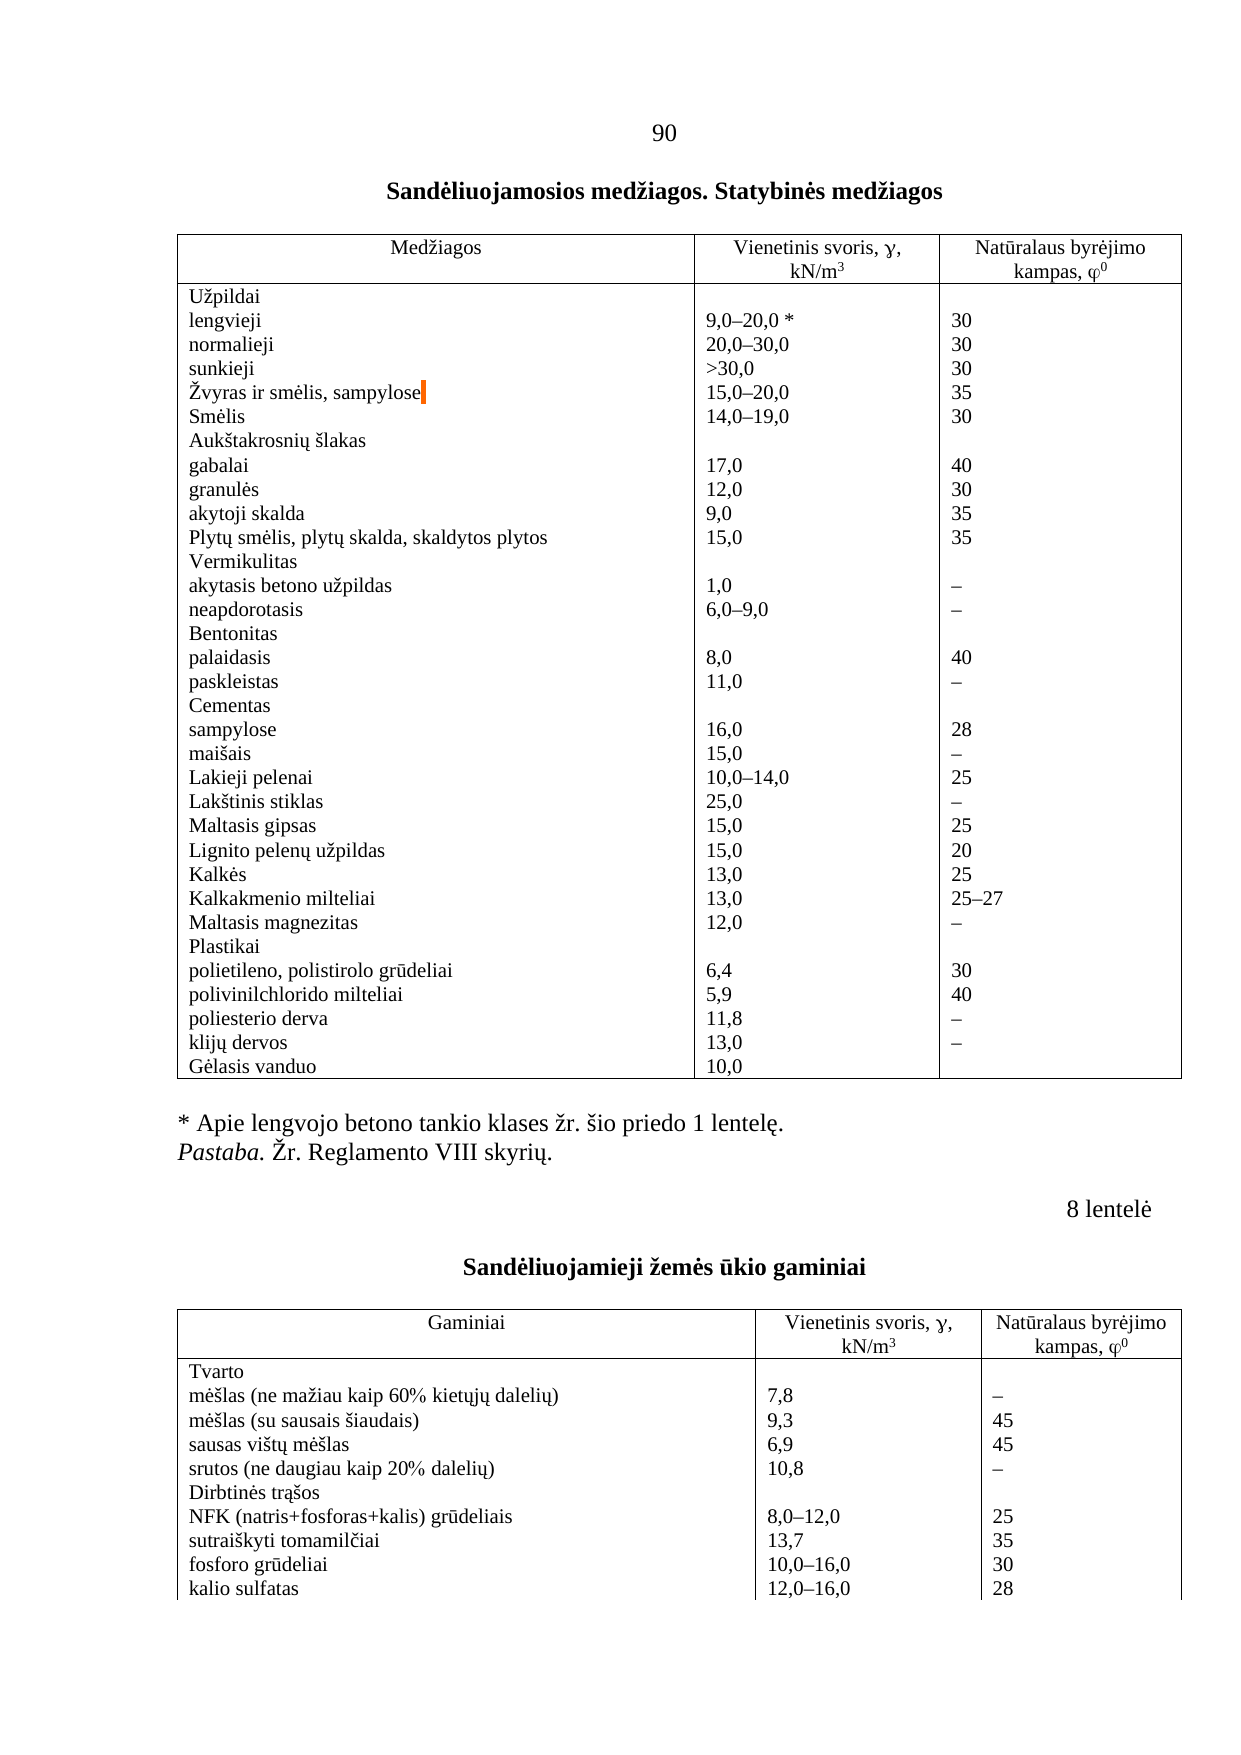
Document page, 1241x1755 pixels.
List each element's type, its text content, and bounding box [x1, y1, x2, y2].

table_cell 30 30 30 35 30 40 30 35 35 – – 40 – 28 – 25 – 25 20 25 25–27 – 30 40 – – [940, 284, 1181, 1078]
table_header Medžiagos [178, 235, 694, 283]
table_header Natūralaus byrėjimo kampas, 0 [940, 235, 1181, 283]
table_header Vienetinis svoris, , kN/m3 [756, 1310, 981, 1358]
text * Apie lengvojo betono tankio klases žr. šio priedo 1 lentelę. [177, 1108, 1152, 1137]
table_header Natūralaus byrėjimo kampas, 0 [982, 1310, 1181, 1358]
text 8 lentelė [177, 1194, 1152, 1223]
table_cell Tvarto mėšlas (ne mažiau kaip 60 kietųjų dalelių) mėšlas (su sausais šiaudais) sausas vištų mėšlas srutos (ne daugiau kaip 20 dalelių) [178, 1359, 755, 1480]
table_cell Užpildai lengvieji normalieji sunkieji Žvyras ir smėlis, sampylose Smėlis Aukštakrosnių šlakas gabalai granulės akytoji skalda Plytų smėlis, plytų skalda, skaldytos plytos Vermikulitas akytasis betono užpildas neapdorotasis Bentonitas palaidasis paskleistas Cementas sampylose maišais Lakieji pelenai Lakštinis stiklas Maltasis gipsas Lignito pelenų užpildas Kalkės Kalkakmenio milteliai Maltasis magnezitas Plastikai polietileno, polistirolo grūdeliai polivinilchlorido milteliai poliesterio derva klijų dervos Gėlasis vanduo [178, 284, 694, 1078]
table_cell – 45 45 – [982, 1359, 1181, 1480]
table_cell Dirbtinės trąšos NFK (natris+fosforas+kalis) grūdeliais sutraiškyti tomamilčiai fosforo grūdeliai kalio sulfatas [178, 1480, 755, 1600]
table_cell 9,0–20,0 * 20,0–30,0 >30,0 15,0–20,0 14,0–19,0 17,0 12,0 9,0 15,0 1,0 6,0–9,0 8,0 11,0 16,0 15,0 10,0–14,0 25,0 15,0 15,0 13,0 13,0 12,0 6,4 5,9 11,8 13,0 10,0 [695, 284, 939, 1078]
table_cell 25 35 30 28 [982, 1480, 1181, 1600]
table_header Vienetinis svoris, , kN/m3 [695, 235, 939, 283]
text Pastaba. Žr. Reglamento VIII skyrių. [177, 1137, 1152, 1165]
table_cell 8,0–12,0 13,7 10,0–16,0 12,0–16,0 [756, 1480, 981, 1600]
text Sandėliuojamosios medžiagos. Statybinės medžiagos [177, 176, 1152, 205]
table_header Gaminiai [178, 1310, 755, 1358]
table_cell 7,8 9,3 6,9 10,8 [756, 1359, 981, 1480]
text Sandėliuojamieji žemės ūkio gaminiai [177, 1252, 1152, 1280]
